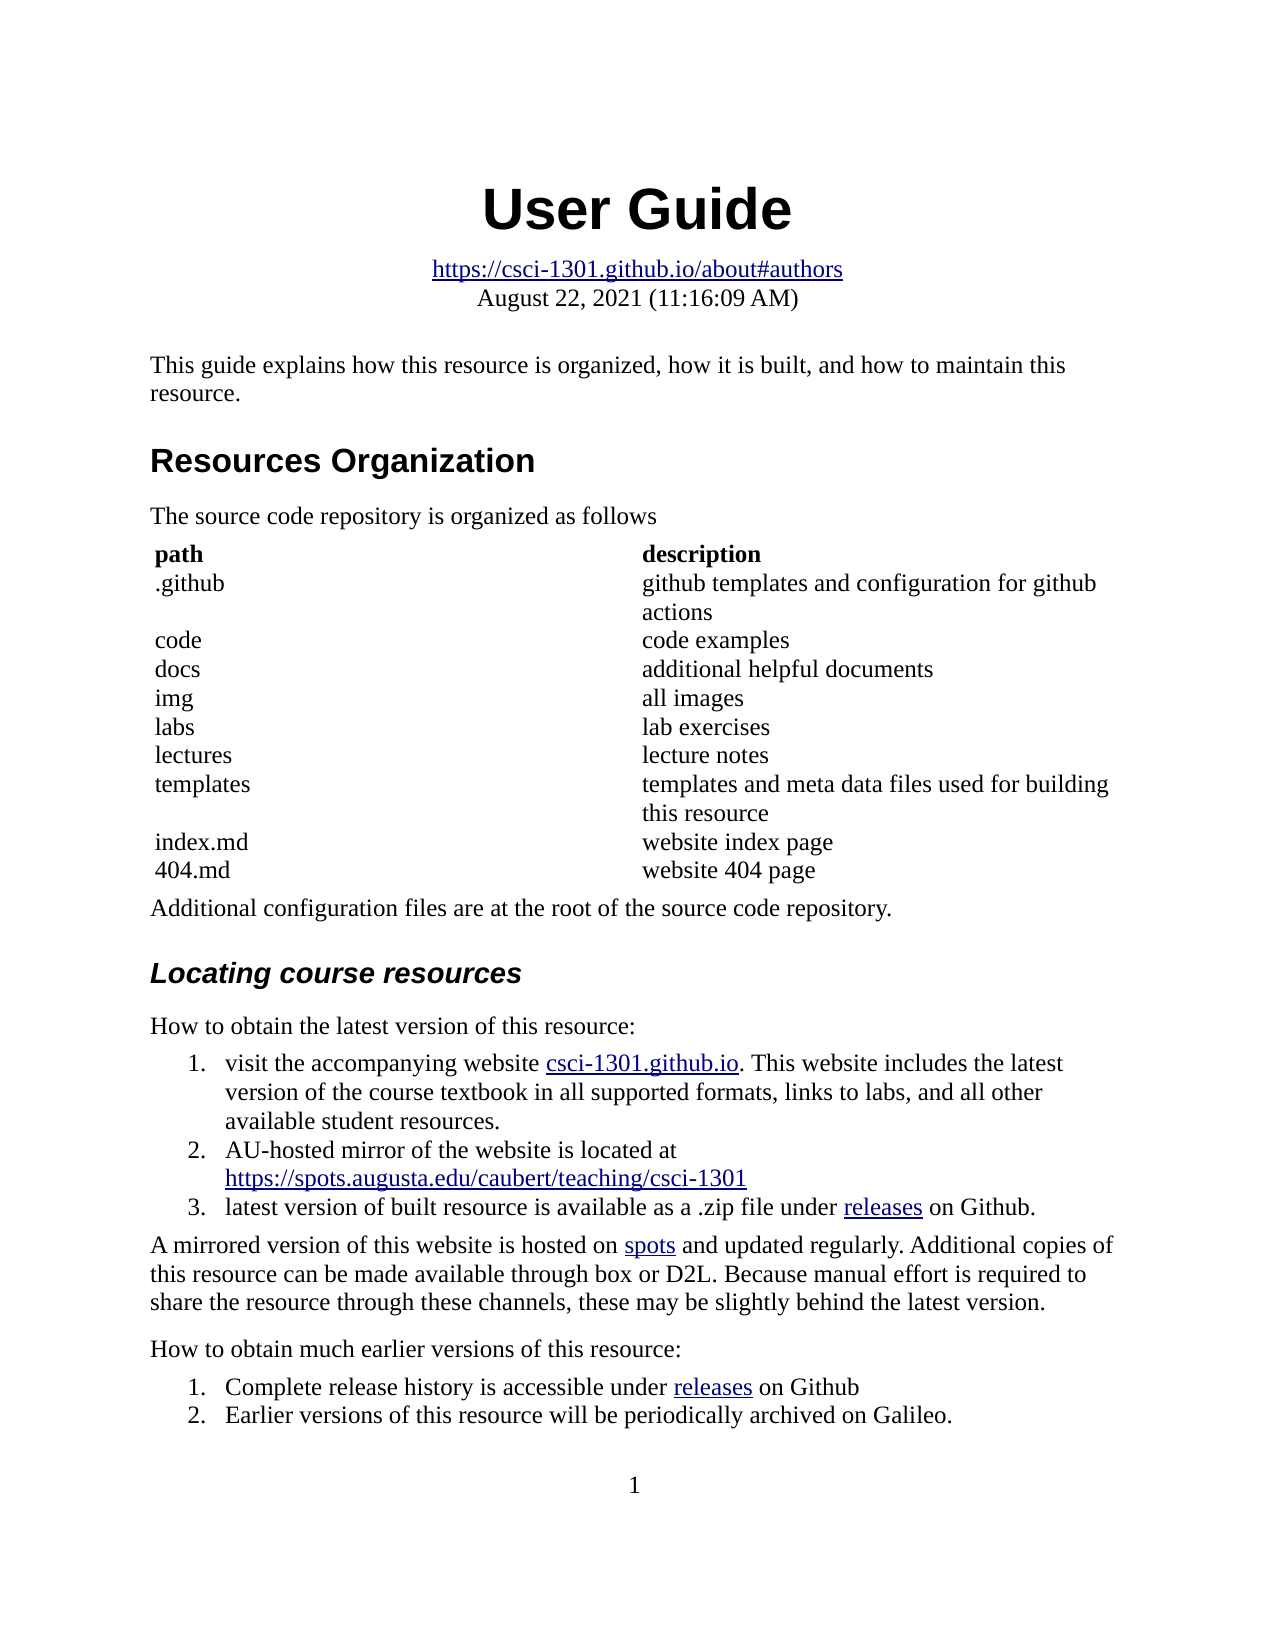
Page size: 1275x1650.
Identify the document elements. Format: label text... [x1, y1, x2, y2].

list AU-hosted mirror of the website is located at https://spots.augusta.edu/caubert/teaching/csci-1301 [187, 1135, 1125, 1192]
table_cell code examples [638, 625, 1125, 654]
text A mirrored version of this website is hosted on spots and updated regularly. Additional copies of this resource can be made available through box or D2L. Because manual effort is required to share the resource through these channels, these may be slightly behind the latest version. [150, 1230, 1125, 1316]
table_header path [150, 539, 637, 568]
subtitle Resources Organization [150, 441, 1125, 480]
table_cell .github [150, 568, 637, 625]
title User Guide [150, 175, 1125, 242]
text Additional configuration files are at the root of the source code repository. [150, 893, 1125, 922]
text August 22, 2021 (11:16:09 AM) [150, 283, 1125, 312]
table_cell 404.md [150, 855, 637, 884]
table_header description [638, 539, 1125, 568]
table_cell website 404 page [638, 855, 1125, 884]
table_cell lectures [150, 740, 637, 769]
table_cell index.md [150, 827, 637, 855]
table_cell labs [150, 712, 637, 740]
table_cell additional helpful documents [638, 654, 1125, 683]
table_cell templates [150, 769, 637, 827]
list Earlier versions of this resource will be periodically archived on Galileo. [187, 1401, 1125, 1429]
table_cell lecture notes [638, 740, 1125, 769]
table_cell templates and meta data files used for building this resource [638, 769, 1125, 827]
table_cell github templates and configuration for github actions [638, 568, 1125, 625]
text How to obtain much earlier versions of this resource: [150, 1334, 1125, 1363]
list Complete release history is accessible under releases on Github [187, 1372, 1125, 1401]
table_cell docs [150, 654, 637, 683]
table_cell website index page [638, 827, 1125, 855]
table_cell img [150, 683, 637, 712]
table_cell all images [638, 683, 1125, 712]
subtitle Locating course resources [150, 956, 1125, 989]
text This guide explains how this resource is organized, how it is built, and how to maintain this resource. [150, 350, 1125, 407]
table_cell code [150, 625, 637, 654]
text How to obtain the latest version of this resource: [150, 1011, 1125, 1039]
list visit the accompanying website csci-1301.github.io. This website includes the latest version of the course textbook in all supported formats, links to labs, and all other available student resources. [187, 1048, 1125, 1135]
text The source code repository is organized as follows [150, 501, 1125, 530]
text https://csci-1301.github.io/about#authors [150, 254, 1125, 283]
list latest version of built resource is available as a .zip file under releases on Github. [187, 1192, 1125, 1221]
table_cell lab exercises [638, 712, 1125, 740]
